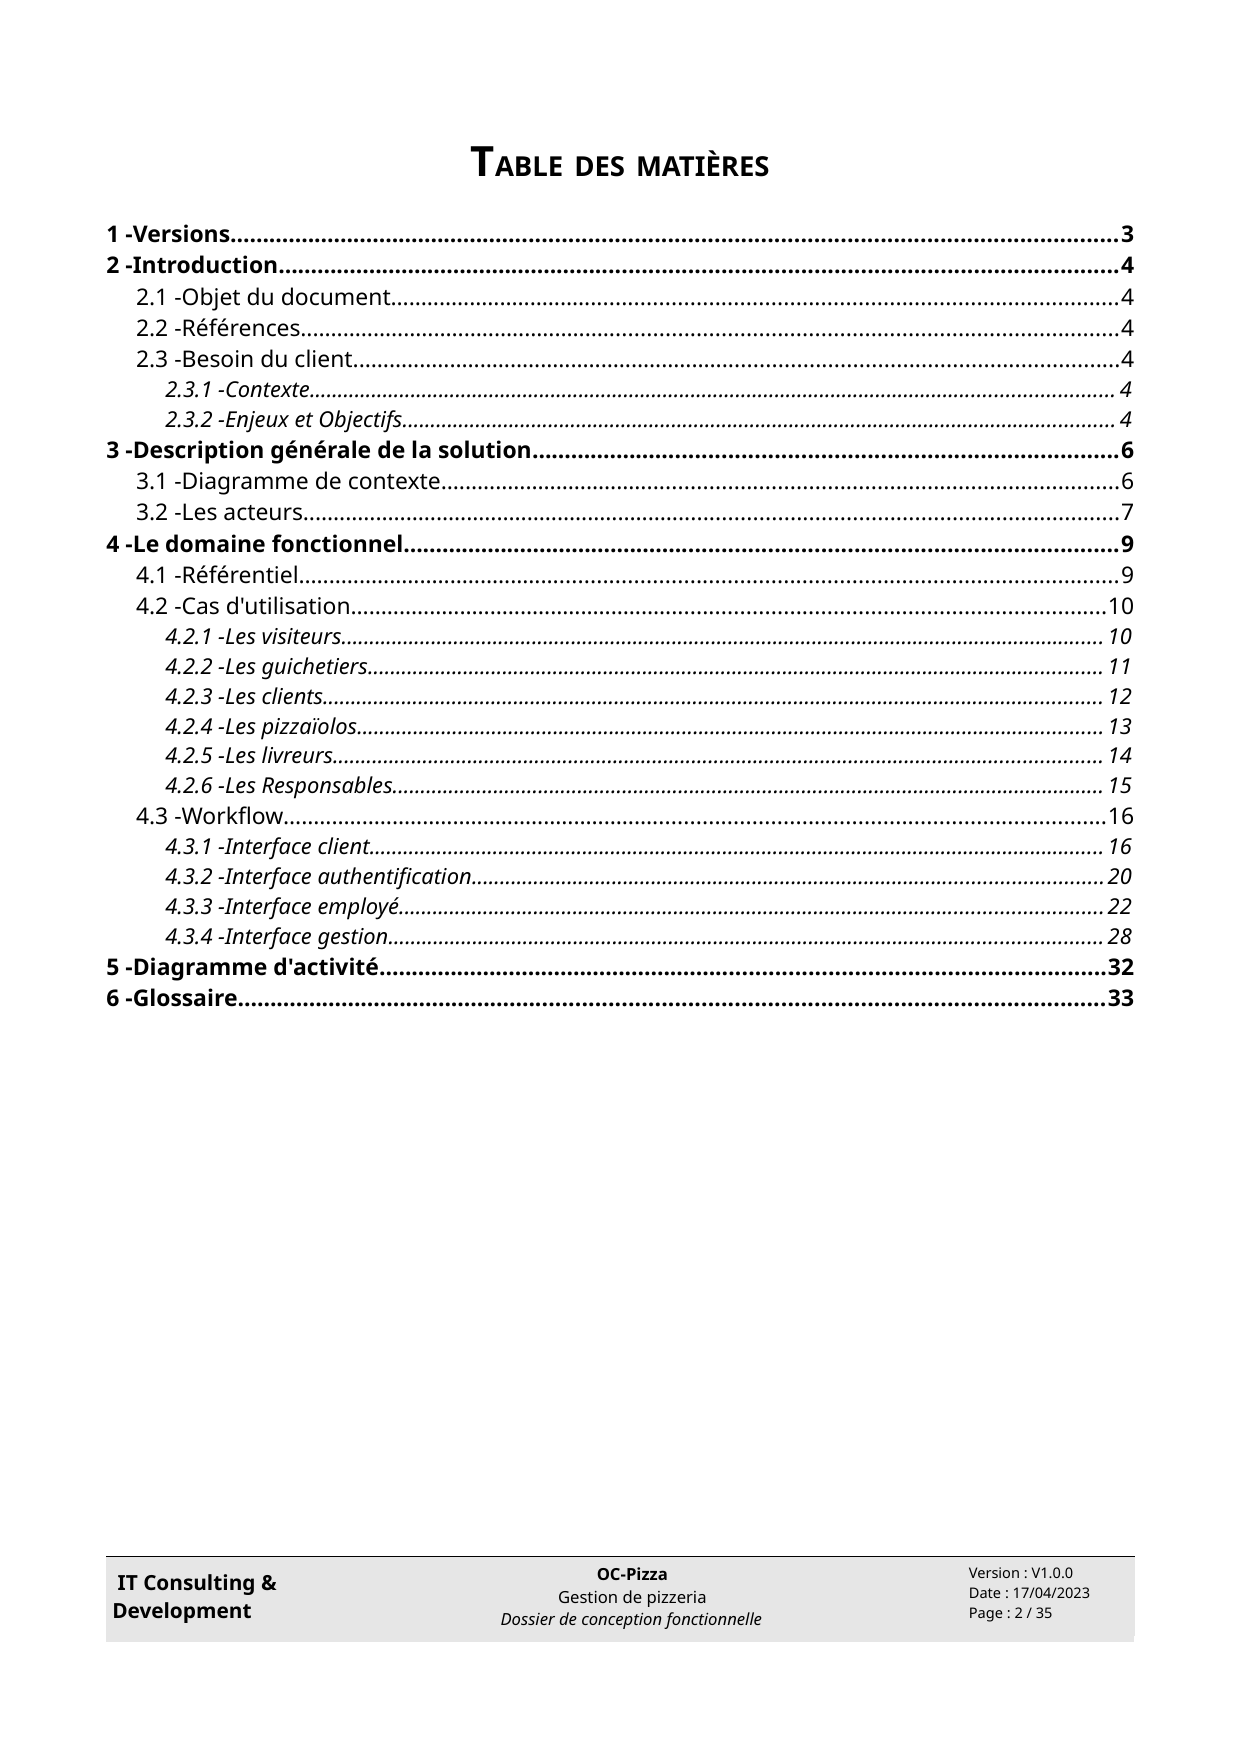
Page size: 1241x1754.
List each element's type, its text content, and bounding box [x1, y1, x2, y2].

text 4.3.4 -Interface gestion 28 [165, 921, 1134, 950]
text 2.3.2 -Enjeux et Objectifs 4 [165, 404, 1134, 434]
text 3.2 -Les acteurs 7 [136, 496, 1134, 527]
text 4.3.1 -Interface client 16 [165, 831, 1134, 861]
text 4.2.5 -Les livreurs 14 [165, 740, 1134, 770]
text 3.1 -Diagramme de contexte 6 [136, 465, 1134, 496]
text 6 -Glossaire 33 [106, 982, 1134, 1013]
text 4.2.4 -Les pizzaïolos 13 [165, 711, 1134, 740]
text 2.3 -Besoin du client 4 [136, 343, 1134, 374]
text 2.2 -Références 4 [136, 312, 1134, 343]
text 2 -Introduction 4 [106, 249, 1134, 280]
text 4.1 -Référentiel 9 [136, 559, 1134, 590]
text 3 -Description générale de la solution 6 [106, 434, 1134, 465]
text 4.2.2 -Les guichetiers 11 [165, 651, 1134, 681]
text 4.2.1 -Les visiteurs 10 [165, 621, 1134, 651]
text 5 -Diagramme d'activité 32 [106, 950, 1134, 982]
text 4.3 -Workflow 16 [136, 800, 1134, 831]
text 4.3.3 -Interface employé 22 [165, 891, 1134, 921]
text 1 -Versions 3 [106, 218, 1134, 249]
text 4 -Le domaine fonctionnel 9 [106, 527, 1134, 559]
text 4.3.2 -Interface authentification 20 [165, 861, 1134, 891]
text 4.2.6 -Les Responsables 15 [165, 770, 1134, 800]
text 2.1 -Objet du document 4 [136, 280, 1134, 312]
text 4.2 -Cas d'utilisation 10 [136, 590, 1134, 621]
text 2.3.1 -Contexte 4 [165, 374, 1134, 404]
text 4.2.3 -Les clients 12 [165, 681, 1134, 711]
subtitle Table des matières [106, 132, 1134, 188]
